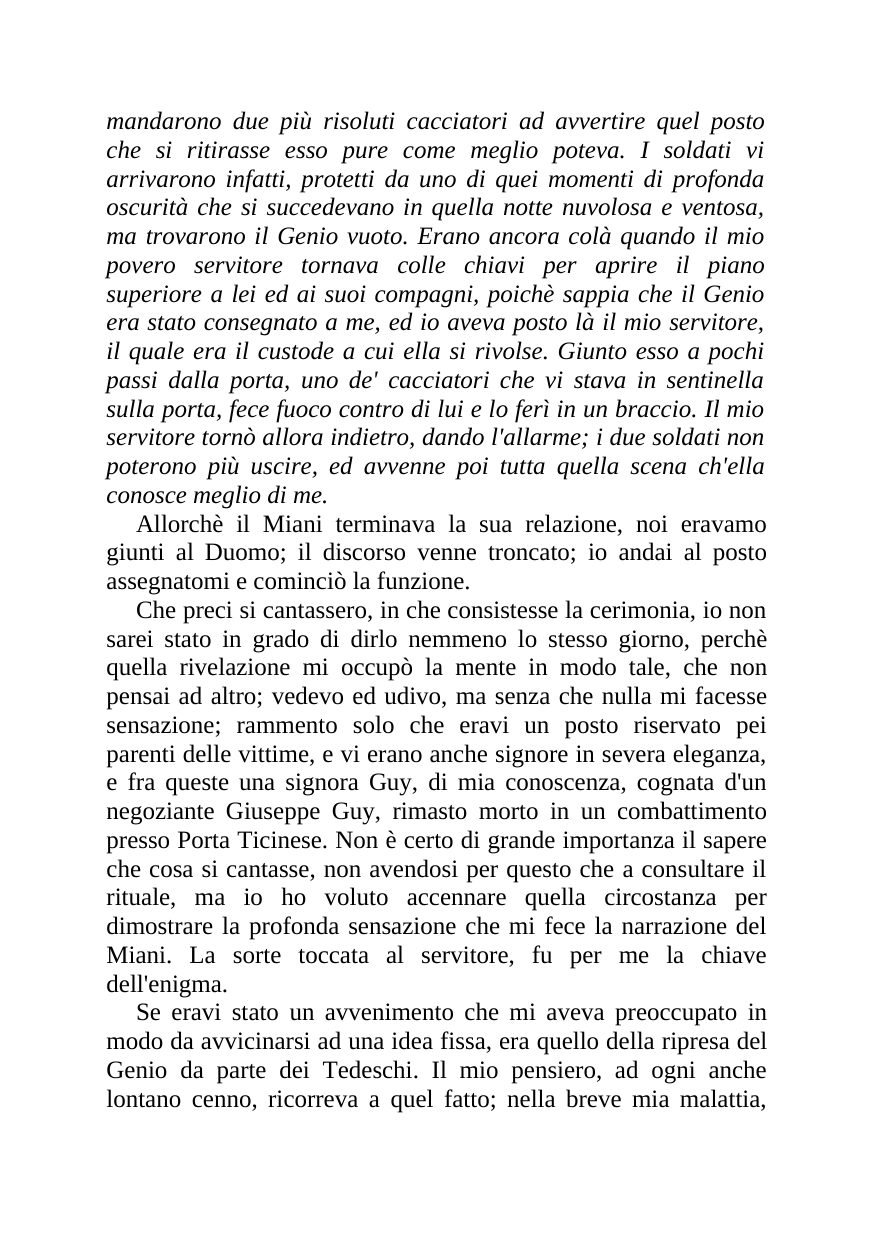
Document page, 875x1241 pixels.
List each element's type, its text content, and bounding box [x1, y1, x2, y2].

text mandarono due più risoluti cacciatori ad avvertire quel posto che si ritirasse esso pure come meglio poteva. I soldati vi arrivarono infatti, protetti da uno di quei momenti di profonda oscurità che si succedevano in quella notte nuvolosa e ventosa, ma trovarono il Genio vuoto. Erano ancora colà quando il mio povero servitore tornava colle chiavi per aprire il piano superiore a lei ed ai suoi compagni, poichè sappia che il Genio era stato consegnato a me, ed io aveva posto là il mio servitore, il quale era il custode a cui ella si rivolse. Giunto esso a pochi passi dalla porta, uno de' cacciatori che vi stava in sentinella sulla porta, fece fuoco contro di lui e lo ferì in un braccio. Il mio servitore tornò allora indietro, dando l'allarme; i due soldati non poterono più uscire, ed avvenne poi tutta quella scena ch'ella conosce meglio di me. [106, 106, 768, 509]
text Se eravi stato un avvenimento che mi aveva preoccupato in modo da avvicinarsi ad una idea fissa, era quello della ripresa del Genio da parte dei Tedeschi. Il mio pensiero, ad ogni anche lontano cenno, ricorreva a quel fatto; nella breve mia malattia, [106, 997, 768, 1112]
text Allorchè il Miani terminava la sua relazione, noi eravamo giunti al Duomo; il discorso venne troncato; io andai al posto assegnatomi e cominciò la funzione. [106, 509, 768, 595]
text Che preci si cantassero, in che consistesse la cerimonia, io non sarei stato in grado di dirlo nemmeno lo stesso giorno, perchè quella rivelazione mi occupò la mente in modo tale, che non pensai ad altro; vedevo ed udivo, ma senza che nulla mi facesse sensazione; rammento solo che eravi un posto riservato pei parenti delle vittime, e vi erano anche signore in severa eleganza, e fra queste una signora Guy, di mia conoscenza, cognata d'un negoziante Giuseppe Guy, rimasto morto in un combattimento presso Porta Ticinese. Non è certo di grande importanza il sapere che cosa si cantasse, non avendosi per questo che a consultare il rituale, ma io ho voluto accennare quella circostanza per dimostrare la profonda sensazione che mi fece la narrazione del Miani. La sorte toccata al servitore, fu per me la chiave dell'enigma. [106, 595, 768, 997]
